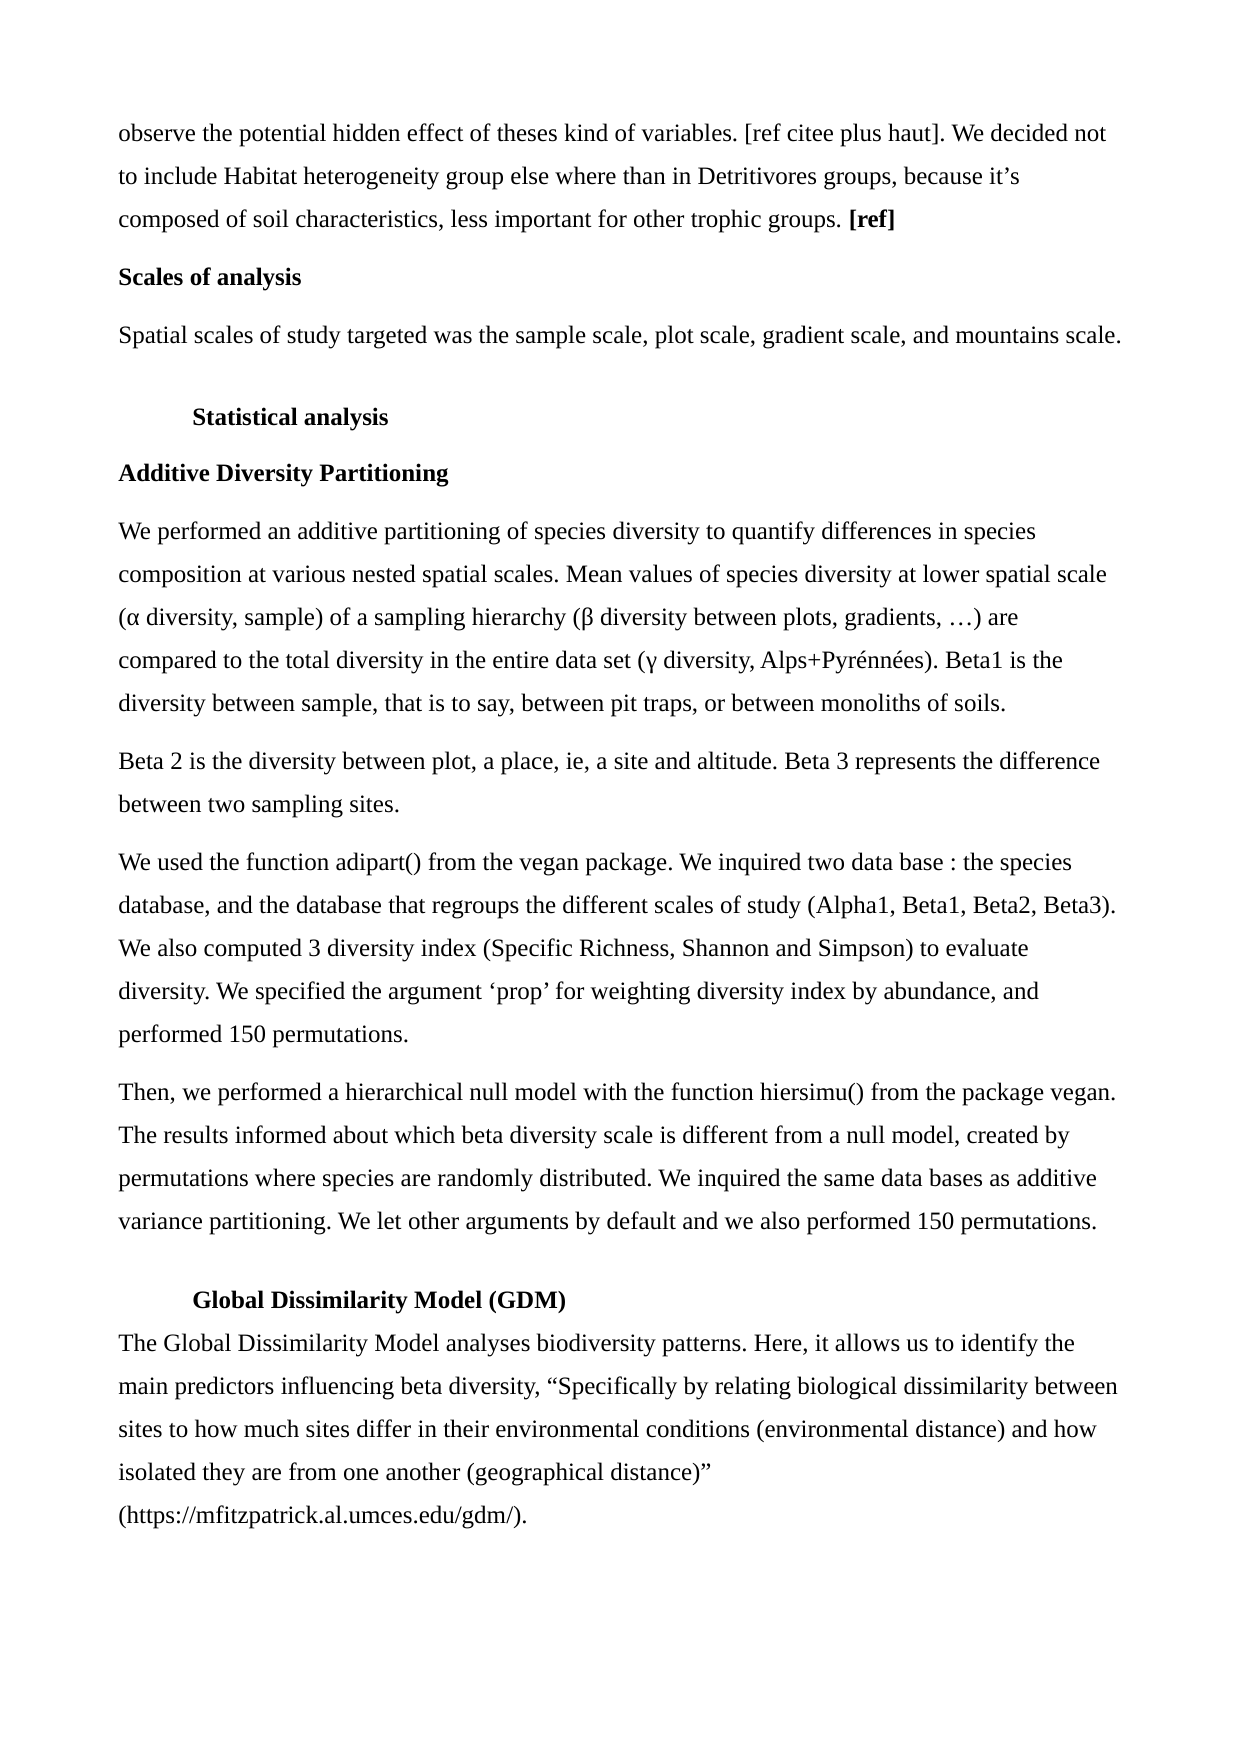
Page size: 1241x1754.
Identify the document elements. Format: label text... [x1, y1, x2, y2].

text Scales of analysis [118, 262, 1122, 291]
text Spatial scales of study targeted was the sample scale, plot scale, gradient scale, and mountains scale. [118, 320, 1122, 348]
text Additive Diversity Partitioning [118, 458, 1122, 487]
text Then, we performed a hierarchical null model with the function hiersimu() from the package vegan. The results informed about which beta diversity scale is different from a null model, created by permutations where species are randomly distributed. We inquired the same data bases as additive variance partitioning. We let other arguments by default and we also performed 150 permutations. [118, 1077, 1122, 1235]
text Beta 2 is the diversity between plot, a place, ie, a site and altitude. Beta 3 represents the difference between two sampling sites. [118, 746, 1122, 818]
subtitle Global Dissimilarity Model (GDM) [118, 1285, 1122, 1314]
text We used the function adipart() from the vegan package. We inquired two data base : the species database, and the database that regroups the different scales of study (Alpha1, Beta1, Beta2, Beta3). We also computed 3 diversity index (Specific Richness, Shannon and Simpson) to evaluate diversity. We specified the argument ‘prop’ for weighting diversity index by abundance, and performed 150 permutations. [118, 847, 1122, 1048]
text We performed an additive partitioning of species diversity to quantify differences in species composition at various nested spatial scales. Mean values of species diversity at lower spatial scale (α diversity, sample) of a sampling hierarchy (β diversity between plots, gradients, …) are compared to the total diversity in the entire data set (γ diversity, Alps+Pyrénnées). Beta1 is the diversity between sample, that is to say, between pit traps, or between monoliths of soils. [118, 516, 1122, 717]
text observe the potential hidden effect of theses kind of variables. [ref citee plus haut]. We decided not to include Habitat heterogeneity group else where than in Detritivores groups, because it’s composed of soil characteristics, less important for other trophic groups. [ref] [118, 118, 1122, 233]
subtitle Statistical analysis [118, 402, 1122, 431]
text The Global Dissimilarity Model analyses biodiversity patterns. Here, it allows us to identify the main predictors influencing beta diversity, “Specifically by relating biological dissimilarity between sites to how much sites differ in their environmental conditions (environmental distance) and how isolated they are from one another (geographical distance)” (https://mfitzpatrick.al.umces.edu/gdm/). [118, 1328, 1122, 1529]
